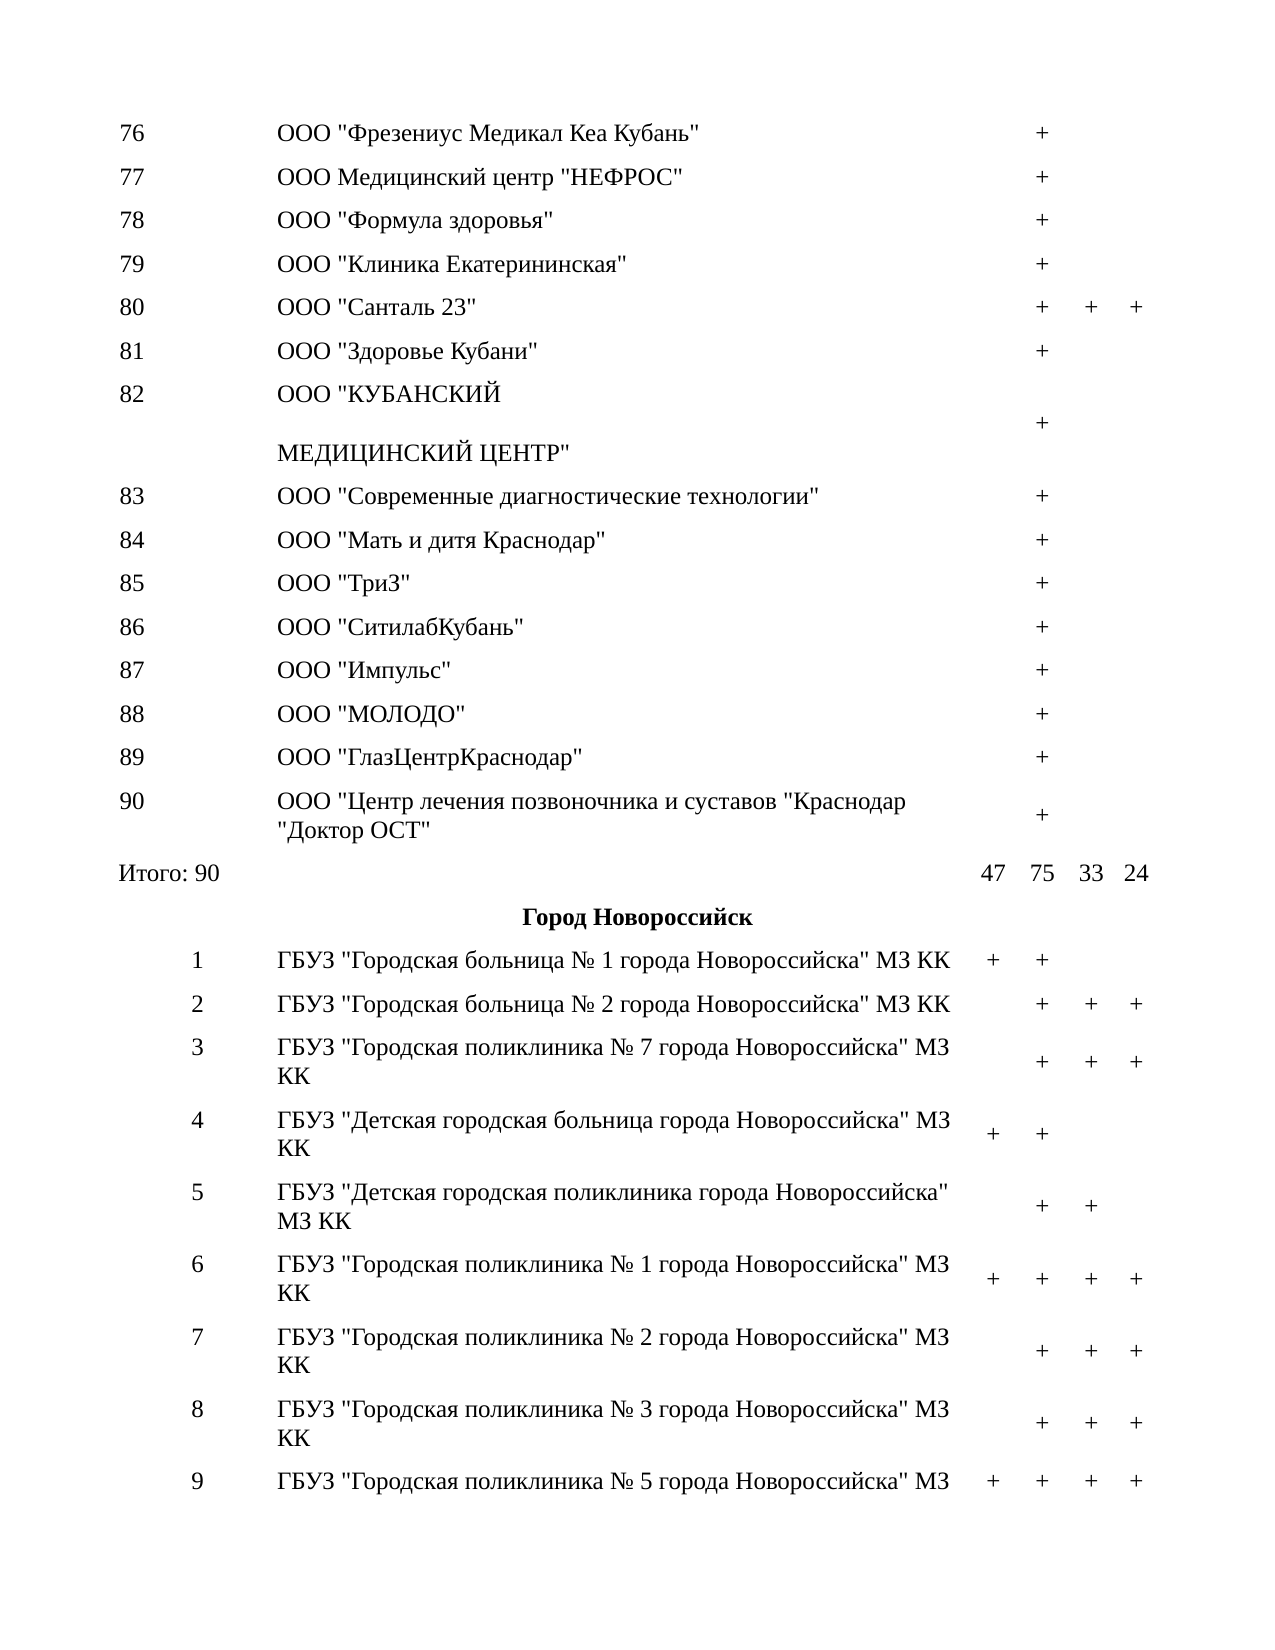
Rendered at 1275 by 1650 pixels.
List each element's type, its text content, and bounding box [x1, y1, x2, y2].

table_cell + [1018, 292, 1067, 336]
table_cell 47 [969, 858, 1018, 902]
table_cell [969, 292, 1018, 336]
table_cell [969, 1394, 1018, 1466]
table_cell + [1018, 1466, 1067, 1510]
table_cell + [1018, 1249, 1067, 1322]
table_cell ГБУЗ "Детская городская больница города Новороссийска" МЗ КК [277, 1105, 969, 1177]
table_cell 9 [118, 1466, 277, 1510]
table_cell + [1018, 336, 1067, 379]
table_cell [969, 525, 1018, 568]
table_cell [1116, 205, 1157, 249]
table_cell 3 [118, 1033, 277, 1105]
table_cell ГБУЗ "Городская поликлиника № 5 города Новороссийска" МЗ [277, 1466, 969, 1510]
table_cell [1116, 118, 1157, 162]
table_cell [1116, 1105, 1157, 1177]
table_cell ООО "МОЛОДО" [277, 699, 969, 742]
table_cell ООО "Современные диагностические технологии" [277, 481, 969, 525]
table_cell [969, 786, 1018, 858]
table_cell 82 [118, 379, 277, 481]
table_cell ООО "Клиника Екатерининская" [277, 249, 969, 292]
table_cell [969, 1177, 1018, 1249]
table_cell [969, 612, 1018, 655]
table_cell [969, 379, 1018, 481]
table_cell 80 [118, 292, 277, 336]
table_cell 81 [118, 336, 277, 379]
table_cell + [1116, 1033, 1157, 1105]
table_cell [1067, 743, 1116, 786]
table_cell 7 [118, 1322, 277, 1394]
table_cell + [1116, 292, 1157, 336]
table_cell ООО "ГлазЦентрКраснодар" [277, 743, 969, 786]
table_cell 33 [1067, 858, 1116, 902]
table_cell 88 [118, 699, 277, 742]
table_cell [1116, 655, 1157, 699]
table_cell + [1067, 1249, 1116, 1322]
table_cell ГБУЗ "Городская больница № 1 города Новороссийска" МЗ КК [277, 945, 969, 989]
table_cell [1067, 162, 1116, 205]
table_cell [1067, 379, 1116, 481]
table_cell ГБУЗ "Городская поликлиника № 2 города Новороссийска" МЗ КК [277, 1322, 969, 1394]
table_cell 84 [118, 525, 277, 568]
table_cell + [1018, 525, 1067, 568]
table_cell 85 [118, 568, 277, 612]
table_cell 76 [118, 118, 277, 162]
table_cell 6 [118, 1249, 277, 1322]
table_cell + [1067, 1394, 1116, 1466]
table_cell 87 [118, 655, 277, 699]
table_cell [969, 481, 1018, 525]
table_cell [1067, 612, 1116, 655]
table_cell + [1116, 989, 1157, 1032]
table_cell [1067, 786, 1116, 858]
table_cell [1116, 699, 1157, 742]
table_cell [969, 655, 1018, 699]
table_cell + [1018, 786, 1067, 858]
table_cell + [1067, 292, 1116, 336]
table_cell [1067, 481, 1116, 525]
table_cell + [1018, 699, 1067, 742]
table_cell ГБУЗ "Городская больница № 2 города Новороссийска" МЗ КК [277, 989, 969, 1032]
table_cell 86 [118, 612, 277, 655]
table_cell [1116, 249, 1157, 292]
table_cell ООО "Центр лечения позвоночника и суставов "Краснодар "Доктор ОСТ" [277, 786, 969, 858]
table_cell 24 [1116, 858, 1157, 902]
table_cell 83 [118, 481, 277, 525]
table_cell ООО Медицинский центр "НЕФРОС" [277, 162, 969, 205]
table_cell [969, 205, 1018, 249]
table_cell [969, 118, 1018, 162]
table_cell [1067, 1105, 1116, 1177]
table_cell 5 [118, 1177, 277, 1249]
table_cell + [1067, 1466, 1116, 1510]
table_cell 2 [118, 989, 277, 1032]
table_cell + [1116, 1322, 1157, 1394]
table_cell ГБУЗ "Городская поликлиника № 1 города Новороссийска" МЗ КК [277, 1249, 969, 1322]
table_cell [969, 249, 1018, 292]
table_cell 89 [118, 743, 277, 786]
table_cell ООО "СитилабКубань" [277, 612, 969, 655]
table_cell + [1018, 162, 1067, 205]
table_cell + [1018, 1394, 1067, 1466]
table_cell ООО "Санталь 23" [277, 292, 969, 336]
table_cell ООО "ТриЗ" [277, 568, 969, 612]
table_cell + [1018, 1177, 1067, 1249]
table_cell 75 [1018, 858, 1067, 902]
table_cell [1067, 336, 1116, 379]
table_cell [1116, 1177, 1157, 1249]
table_cell + [1067, 1177, 1116, 1249]
table_cell + [1018, 1033, 1067, 1105]
table_cell [1067, 525, 1116, 568]
table_cell [1116, 336, 1157, 379]
table_cell [969, 1033, 1018, 1105]
table_cell [1116, 945, 1157, 989]
table_cell + [1018, 989, 1067, 1032]
table_cell [1116, 786, 1157, 858]
table_cell [1067, 249, 1116, 292]
table_cell + [1018, 568, 1067, 612]
table_cell ООО "Мать и дитя Краснодар" [277, 525, 969, 568]
table_cell + [1018, 655, 1067, 699]
table_cell + [969, 945, 1018, 989]
table_cell 90 [118, 786, 277, 858]
table_cell [969, 989, 1018, 1032]
table_cell [969, 568, 1018, 612]
table_cell [969, 699, 1018, 742]
table_cell ООО "Формула здоровья" [277, 205, 969, 249]
table_cell [1116, 525, 1157, 568]
table_cell [1067, 568, 1116, 612]
table_cell 78 [118, 205, 277, 249]
table_cell 77 [118, 162, 277, 205]
table_cell + [1067, 1322, 1116, 1394]
table_cell ГБУЗ "Городская поликлиника № 3 города Новороссийска" МЗ КК [277, 1394, 969, 1466]
table_cell + [1116, 1466, 1157, 1510]
table_cell 1 [118, 945, 277, 989]
table_cell [1116, 612, 1157, 655]
table_cell [1067, 205, 1116, 249]
table_cell + [1018, 612, 1067, 655]
table_cell [1116, 162, 1157, 205]
table_cell + [1067, 989, 1116, 1032]
table_cell [969, 1322, 1018, 1394]
table_cell [969, 162, 1018, 205]
table_cell 79 [118, 249, 277, 292]
table_cell + [1018, 481, 1067, 525]
table_cell + [969, 1105, 1018, 1177]
table_cell 4 [118, 1105, 277, 1177]
table_cell + [1018, 945, 1067, 989]
table_cell + [1018, 379, 1067, 481]
table_cell [1067, 699, 1116, 742]
table_cell [1116, 481, 1157, 525]
table_cell [1116, 568, 1157, 612]
table_cell ГБУЗ "Детская городская поликлиника города Новороссийска" МЗ КК [277, 1177, 969, 1249]
table_cell + [1018, 205, 1067, 249]
table_cell 8 [118, 1394, 277, 1466]
table_cell [969, 336, 1018, 379]
table_cell [1116, 743, 1157, 786]
table_cell + [969, 1466, 1018, 1510]
table_cell + [1116, 1249, 1157, 1322]
table_cell ООО "Здоровье Кубани" [277, 336, 969, 379]
table_cell Город Новороссийск [118, 902, 1157, 945]
table_cell [1067, 655, 1116, 699]
table_cell + [1018, 249, 1067, 292]
table_cell + [1018, 743, 1067, 786]
table_cell + [969, 1249, 1018, 1322]
table_cell ООО "Импульс" [277, 655, 969, 699]
table_cell + [1018, 118, 1067, 162]
table_cell [969, 743, 1018, 786]
table_cell ООО "КУБАНСКИЙ МЕДИЦИНСКИЙ ЦЕНТР" [277, 379, 969, 481]
table_cell + [1116, 1394, 1157, 1466]
table_cell [1067, 945, 1116, 989]
table_cell + [1067, 1033, 1116, 1105]
table_cell ГБУЗ "Городская поликлиника № 7 города Новороссийска" МЗ КК [277, 1033, 969, 1105]
table_cell [1116, 379, 1157, 481]
table_cell [1067, 118, 1116, 162]
table_cell ООО "Фрезениус Медикал Кеа Кубань" [277, 118, 969, 162]
table_cell Итого: 90 [118, 858, 969, 902]
table_cell + [1018, 1105, 1067, 1177]
table_cell + [1018, 1322, 1067, 1394]
